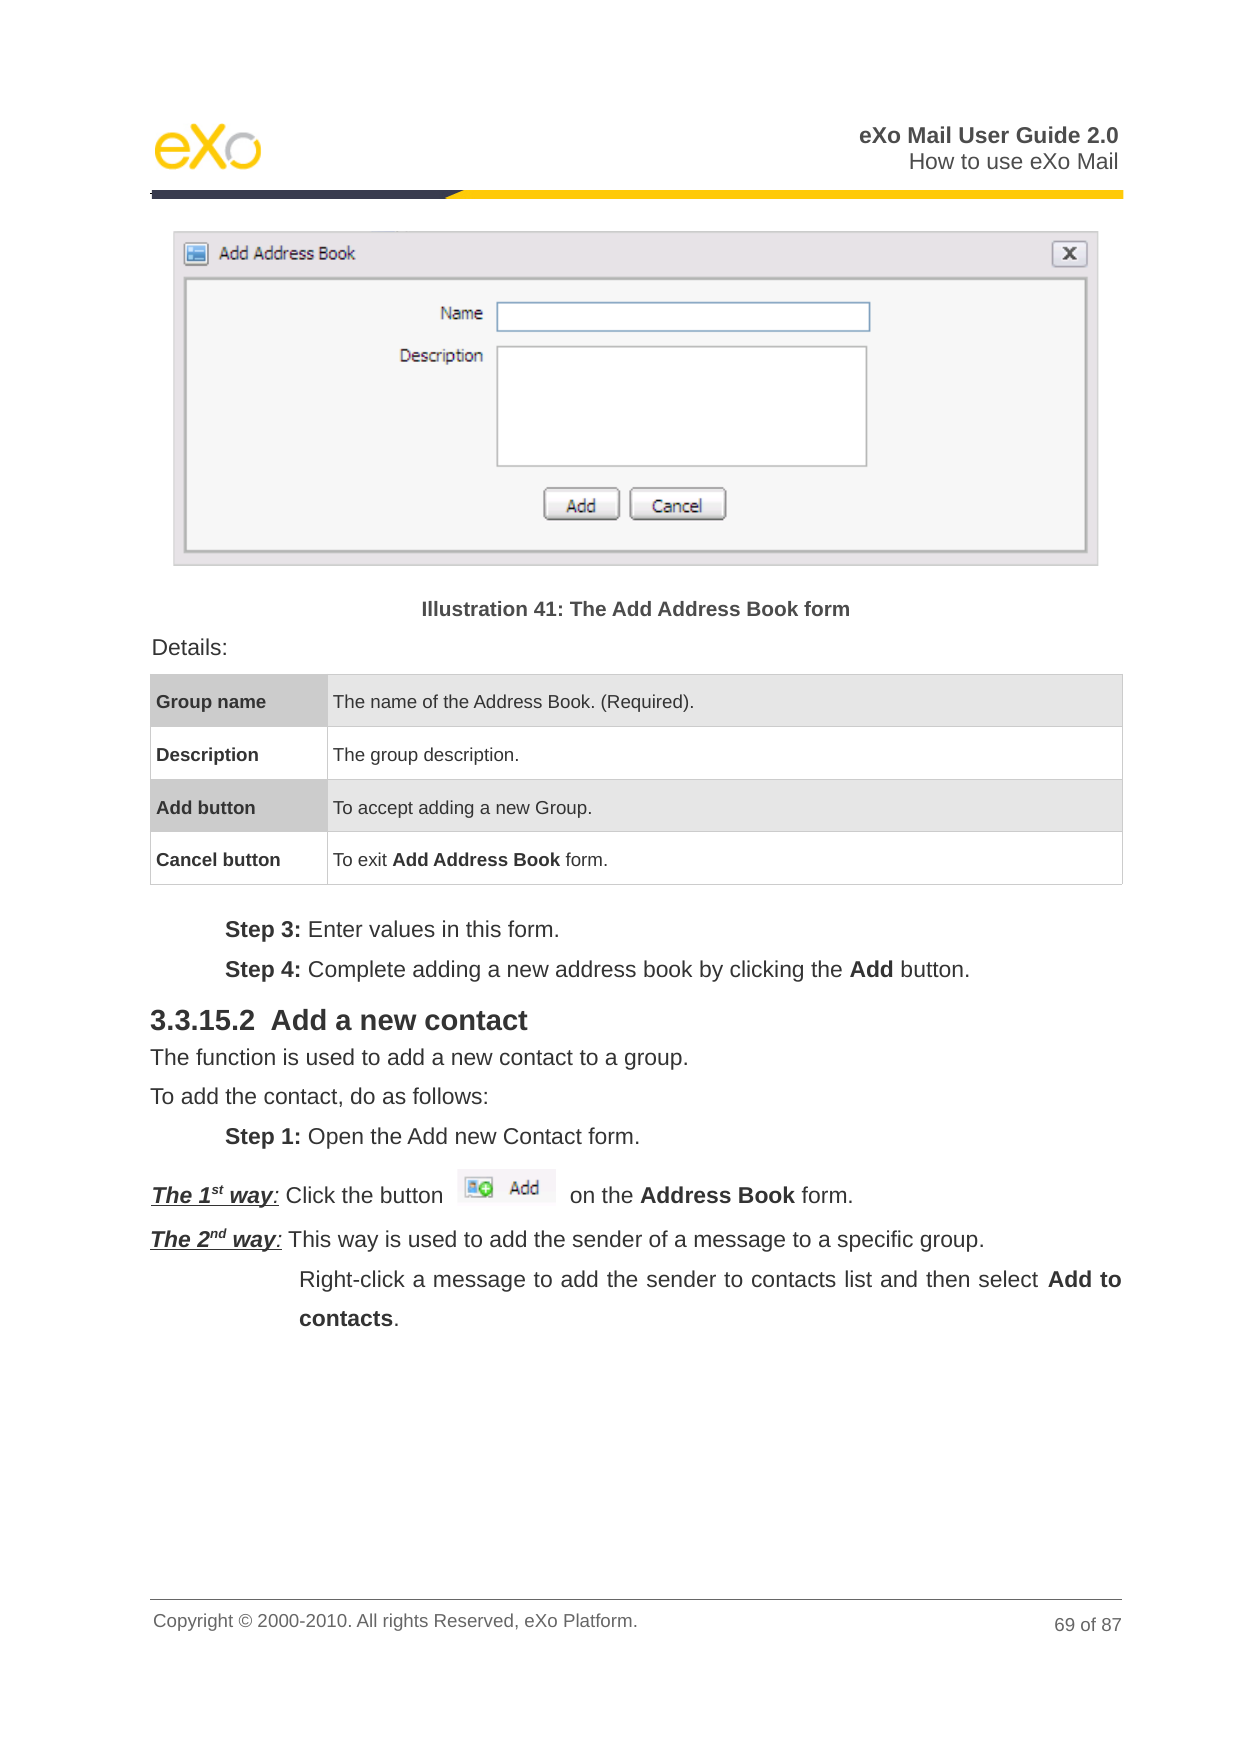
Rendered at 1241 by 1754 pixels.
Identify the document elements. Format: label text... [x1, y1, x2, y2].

table_cell To exit Add Address Book form. [328, 832, 1122, 884]
list Illustration 41: The Add Address Book form [172, 566, 1099, 621]
list Right-click a message to add the sender to contacts list and then select Add to contacts. [261, 1266, 1122, 1332]
text The 2nd way: This way is used to add the sender of a message to a specific group. [150, 1226, 1122, 1253]
table_cell Description [151, 727, 327, 779]
table_cell To accept adding a new Group. [328, 780, 1122, 831]
table_cell Add button [151, 780, 327, 831]
subtitle Add a new contact [150, 1003, 1122, 1036]
table_cell Cancel button [151, 832, 327, 884]
table_header Group name [151, 675, 327, 726]
table_cell The group description. [328, 727, 1122, 779]
picture [173, 231, 1099, 566]
picture [155, 123, 262, 170]
text To add the contact, do as follows: [150, 1083, 1122, 1109]
list Details: [114, 223, 1122, 660]
list Step 1: Open the Add new Contact form. [187, 1123, 1122, 1149]
table_header The name of the Address Book. (Required). [328, 675, 1122, 726]
list The 1st way: Click the button on the Address Book form. [114, 1162, 1122, 1213]
list Step 4: Complete adding a new address book by clicking the Add button. [187, 956, 1122, 982]
list Step 3: Enter values in this form. [187, 916, 1122, 943]
picture [457, 1169, 556, 1206]
text The function is used to add a new contact to a group. [150, 1044, 1122, 1070]
picture [151, 190, 1124, 199]
